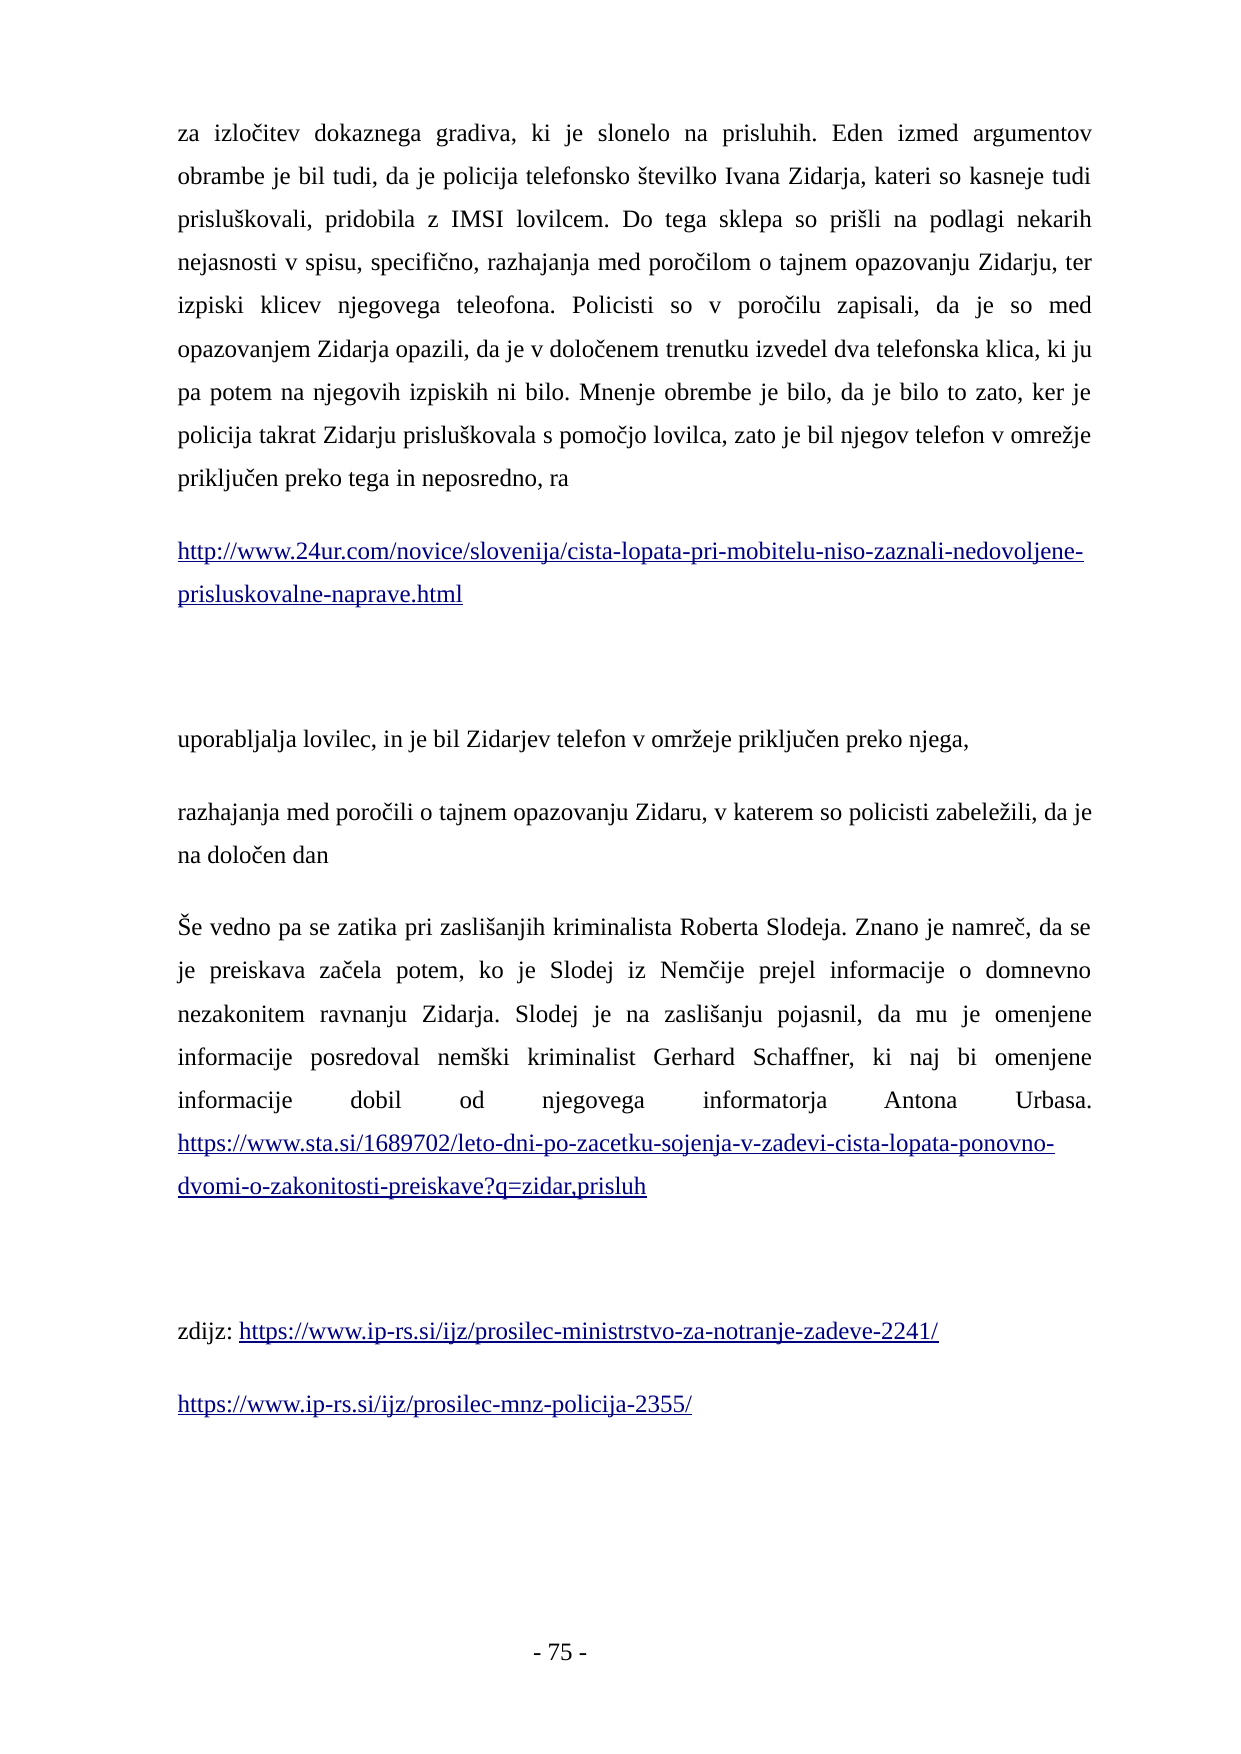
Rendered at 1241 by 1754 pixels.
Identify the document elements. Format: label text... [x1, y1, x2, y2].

text zdijz: https://www.ip-rs.si/ijz/prosilec-ministrstvo-za-notranje-zadeve-2241/ [177, 1316, 1093, 1345]
text Še vedno pa se zatika pri zaslišanjih kriminalista Roberta Slodeja. Znano je namreč, da se je preiskava začela potem, ko je Slodej iz Nemčije prejel informacije o domnevno nezakonitem ravnanju Zidarja. Slodej je na zaslišanju pojasnil, da mu je omenjene informacije posredoval nemški kriminalist Gerhard Schaffner, ki naj bi omenjene informacije dobil od njegovega informatorja Antona Urbasa. https://www.sta.si/1689702/leto-dni-po-zacetku-sojenja-v-zadevi-cista-lopata-ponovno-dvomi-o-zakonitosti-preiskave?q=zidar,prisluh [177, 912, 1093, 1200]
text razhajanja med poročili o tajnem opazovanju Zidaru, v katerem so policisti zabeležili, da je na določen dan [177, 797, 1093, 868]
text uporabljalja lovilec, in je bil Zidarjev telefon v omržeje priključen preko njega, [177, 724, 1093, 753]
text http://www.24ur.com/novice/slovenija/cista-lopata-pri-mobitelu-niso-zaznali-nedovoljene-prisluskovalne-naprave.html [177, 536, 1093, 608]
text https://www.ip-rs.si/ijz/prosilec-mnz-policija-2355/ [177, 1389, 1093, 1418]
text za izločitev dokaznega gradiva, ki je slonelo na prisluhih. Eden izmed argumentov obrambe je bil tudi, da je policija telefonsko številko Ivana Zidarja, kateri so kasneje tudi prisluškovali, pridobila z IMSI lovilcem. Do tega sklepa so prišli na podlagi nekarih nejasnosti v spisu, specifično, razhajanja med poročilom o tajnem opazovanju Zidarju, ter izpiski klicev njegovega teleofona. Policisti so v poročilu zapisali, da je so med opazovanjem Zidarja opazili, da je v določenem trenutku izvedel dva telefonska klica, ki ju pa potem na njegovih izpiskih ni bilo. Mnenje obrembe je bilo, da je bilo to zato, ker je policija takrat Zidarju prisluškovala s pomočjo lovilca, zato je bil njegov telefon v omrežje priključen preko tega in neposredno, ra [177, 118, 1093, 492]
